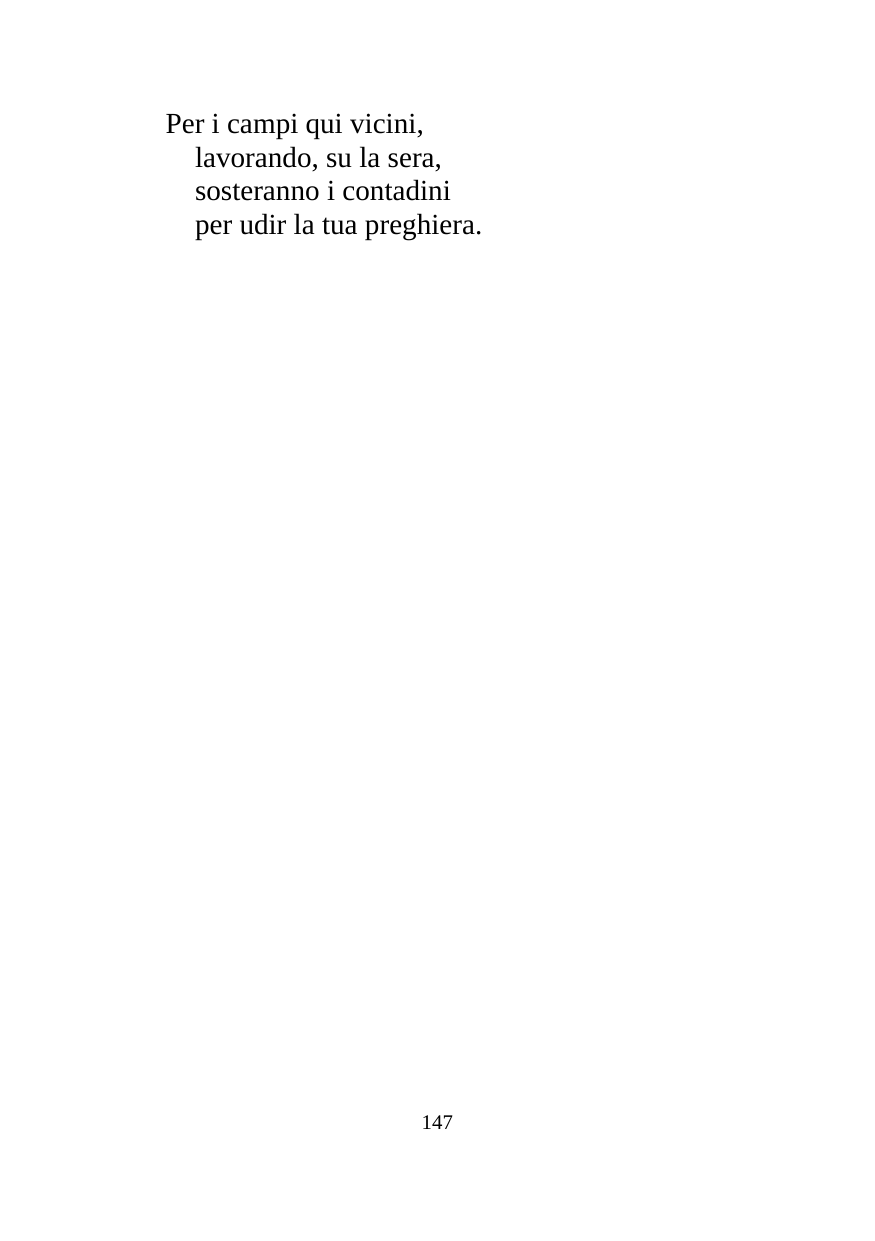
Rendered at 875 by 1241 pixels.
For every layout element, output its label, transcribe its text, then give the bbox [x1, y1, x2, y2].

text Per i campi qui vicini, lavorando, su la sera, sosteranno i contadini per udir la tua preghiera. [165, 106, 768, 240]
